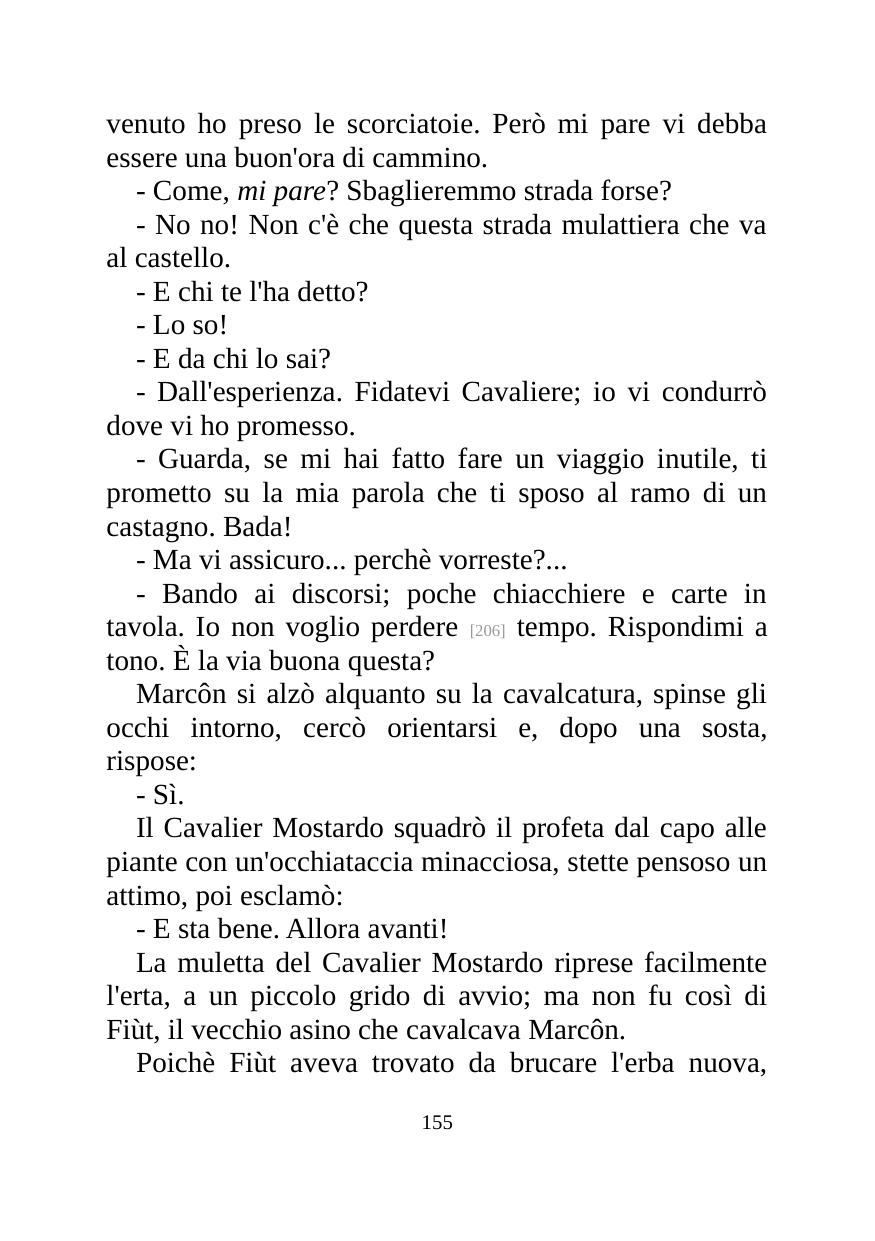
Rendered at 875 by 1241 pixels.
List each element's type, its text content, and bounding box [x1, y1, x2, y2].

text - E da chi lo sai? [106, 341, 768, 374]
text - Ma vi assicuro... perchè vorreste?... [106, 542, 768, 576]
text - Come, mi pare? Sbaglieremmo strada forse? [106, 173, 768, 207]
text Poichè Fiùt aveva trovato da brucare l'erba nuova, [106, 1045, 768, 1079]
text Il Cavalier Mostardo squadrò il profeta dal capo alle piante con un'occhiataccia minacciosa, stette pensoso un attimo, poi esclamò: [106, 811, 768, 911]
text - E sta bene. Allora avanti! [106, 911, 768, 945]
text - Guarda, se mi hai fatto fare un viaggio inutile, ti prometto su la mia parola che ti sposo al ramo di un castagno. Bada! [106, 442, 768, 542]
text La muletta del Cavalier Mostardo riprese facilmente l'erta, a un piccolo grido di avvio; ma non fu così di Fiùt, il vecchio asino che cavalcava Marcôn. [106, 945, 768, 1045]
text - Lo so! [106, 307, 768, 341]
text - E chi te l'ha detto? [106, 274, 768, 307]
text - Bando ai discorsi; poche chiacchiere e carte in tavola. Io non voglio perdere [206] tempo. Rispondimi a tono. È la via buona questa? [106, 576, 768, 676]
text - Sì. [106, 777, 768, 811]
text - No no! Non c'è che questa strada mulattiera che va al castello. [106, 207, 768, 274]
text venuto ho preso le scorciatoie. Però mi pare vi debba essere una buon'ora di cammino. [106, 106, 768, 173]
text Marcôn si alzò alquanto su la cavalcatura, spinse gli occhi intorno, cercò orientarsi e, dopo una sosta, rispose: [106, 676, 768, 777]
text - Dall'esperienza. Fidatevi Cavaliere; io vi condurrò dove vi ho promesso. [106, 374, 768, 442]
